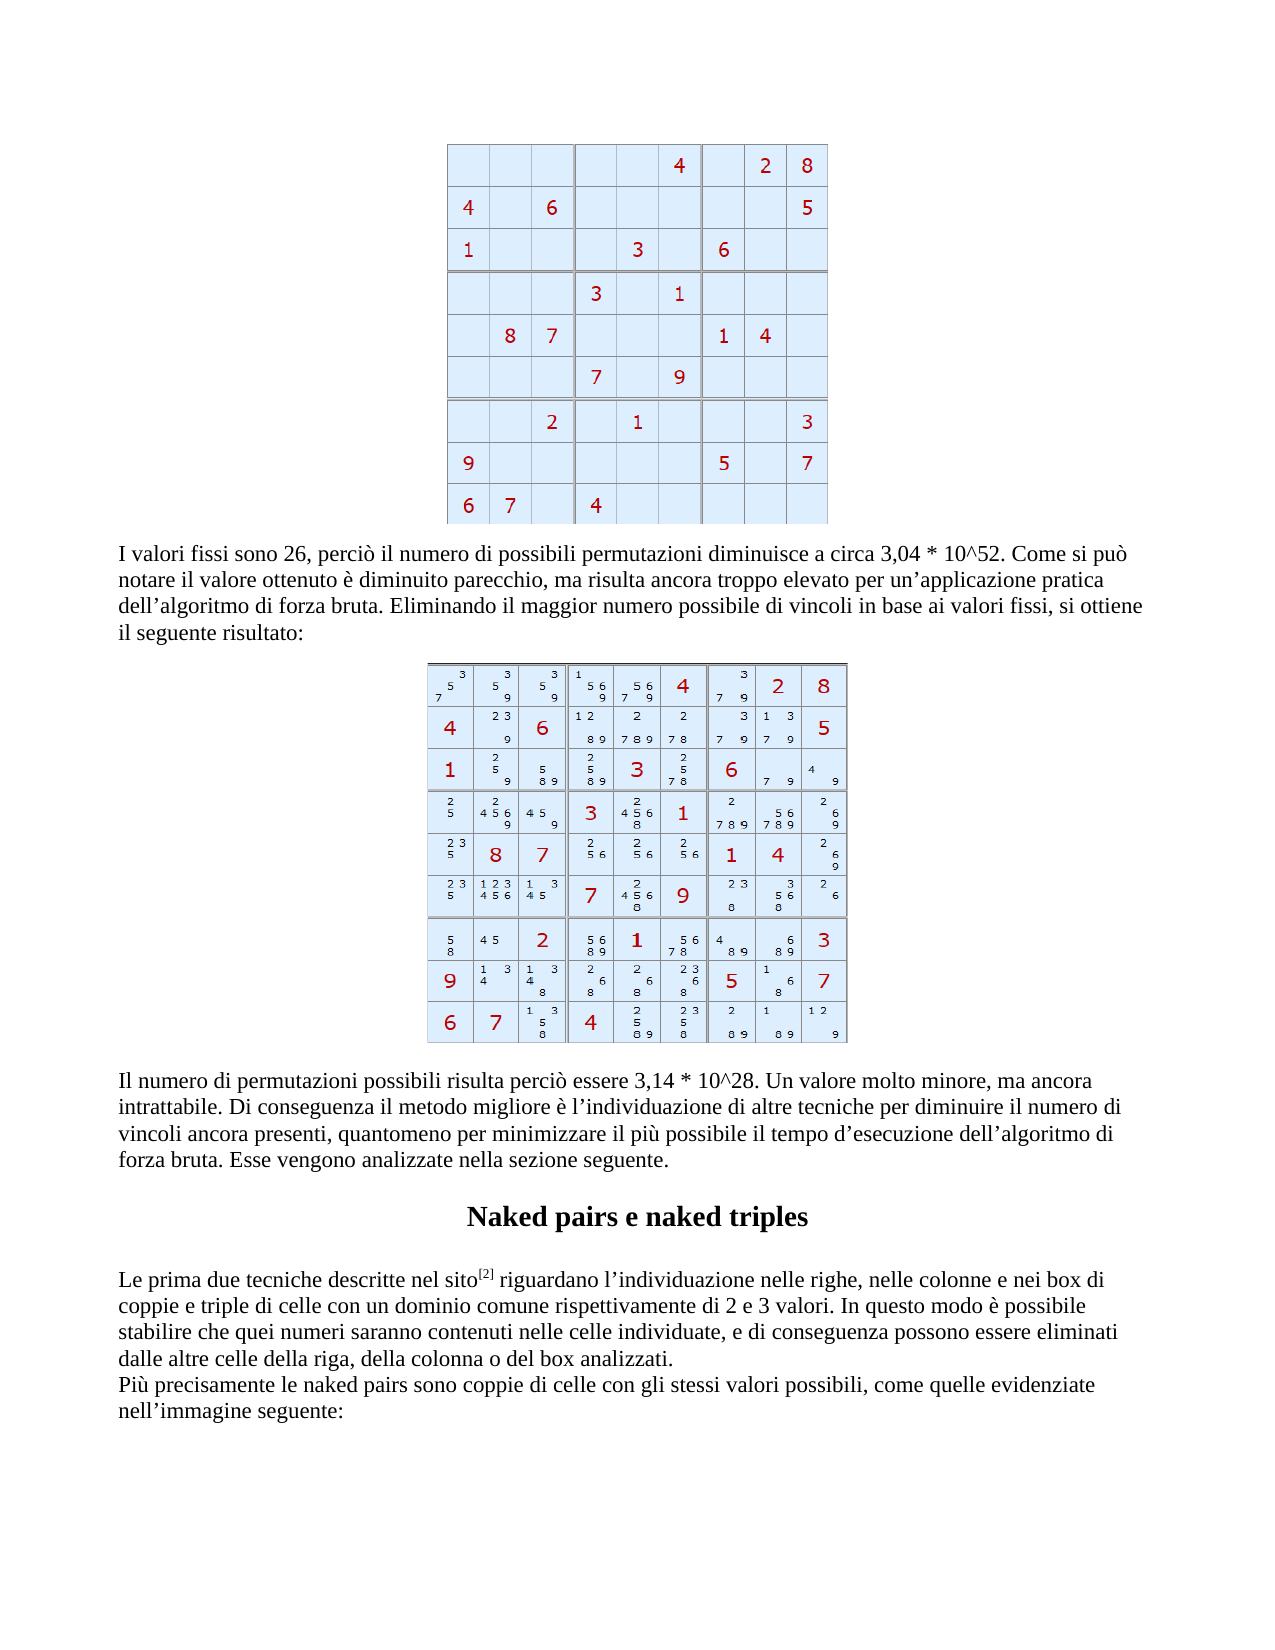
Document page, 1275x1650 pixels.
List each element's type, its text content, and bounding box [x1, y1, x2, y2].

text Le prima due tecniche descritte nel sito[2] riguardano l’individuazione nelle righe, nelle colonne e nei box di coppie e triple di celle con un dominio comune rispettivamente di 2 e 3 valori. In questo modo è possibile stabilire che quei numeri saranno contenuti nelle celle individuate, e di conseguenza possono essere eliminati dalle altre celle della riga, della colonna o del box analizzati. Più precisamente le naked pairs sono coppie di celle con gli stessi valori possibili, come quelle evidenziate nell’immagine seguente: [118, 1266, 1157, 1424]
text I valori fissi sono 26, perciò il numero di possibili permutazioni diminuisce a circa 3,04 * 10^52. Come si può notare il valore ottenuto è diminuito parecchio, ma risulta ancora troppo elevato per un’applicazione pratica dell’algoritmo di forza bruta. Eliminando il maggior numero possibile di vincoli in base ai valori fissi, si ottiene il seguente risultato: [118, 540, 1157, 645]
text Il numero di permutazioni possibili risulta perciò essere 3,14 * 10^28. Un valore molto minore, ma ancora intrattabile. Di conseguenza il metodo migliore è l’individuazione di altre tecniche per diminuire il numero di vincoli ancora presenti, quantomeno per minimizzare il più possibile il tempo d’esecuzione dell’algoritmo di forza bruta. Esse vengono analizzate nella sezione seguente. [118, 1067, 1157, 1172]
picture [427, 663, 848, 1043]
picture [447, 144, 828, 524]
text Naked pairs e naked triples [118, 1199, 1157, 1232]
